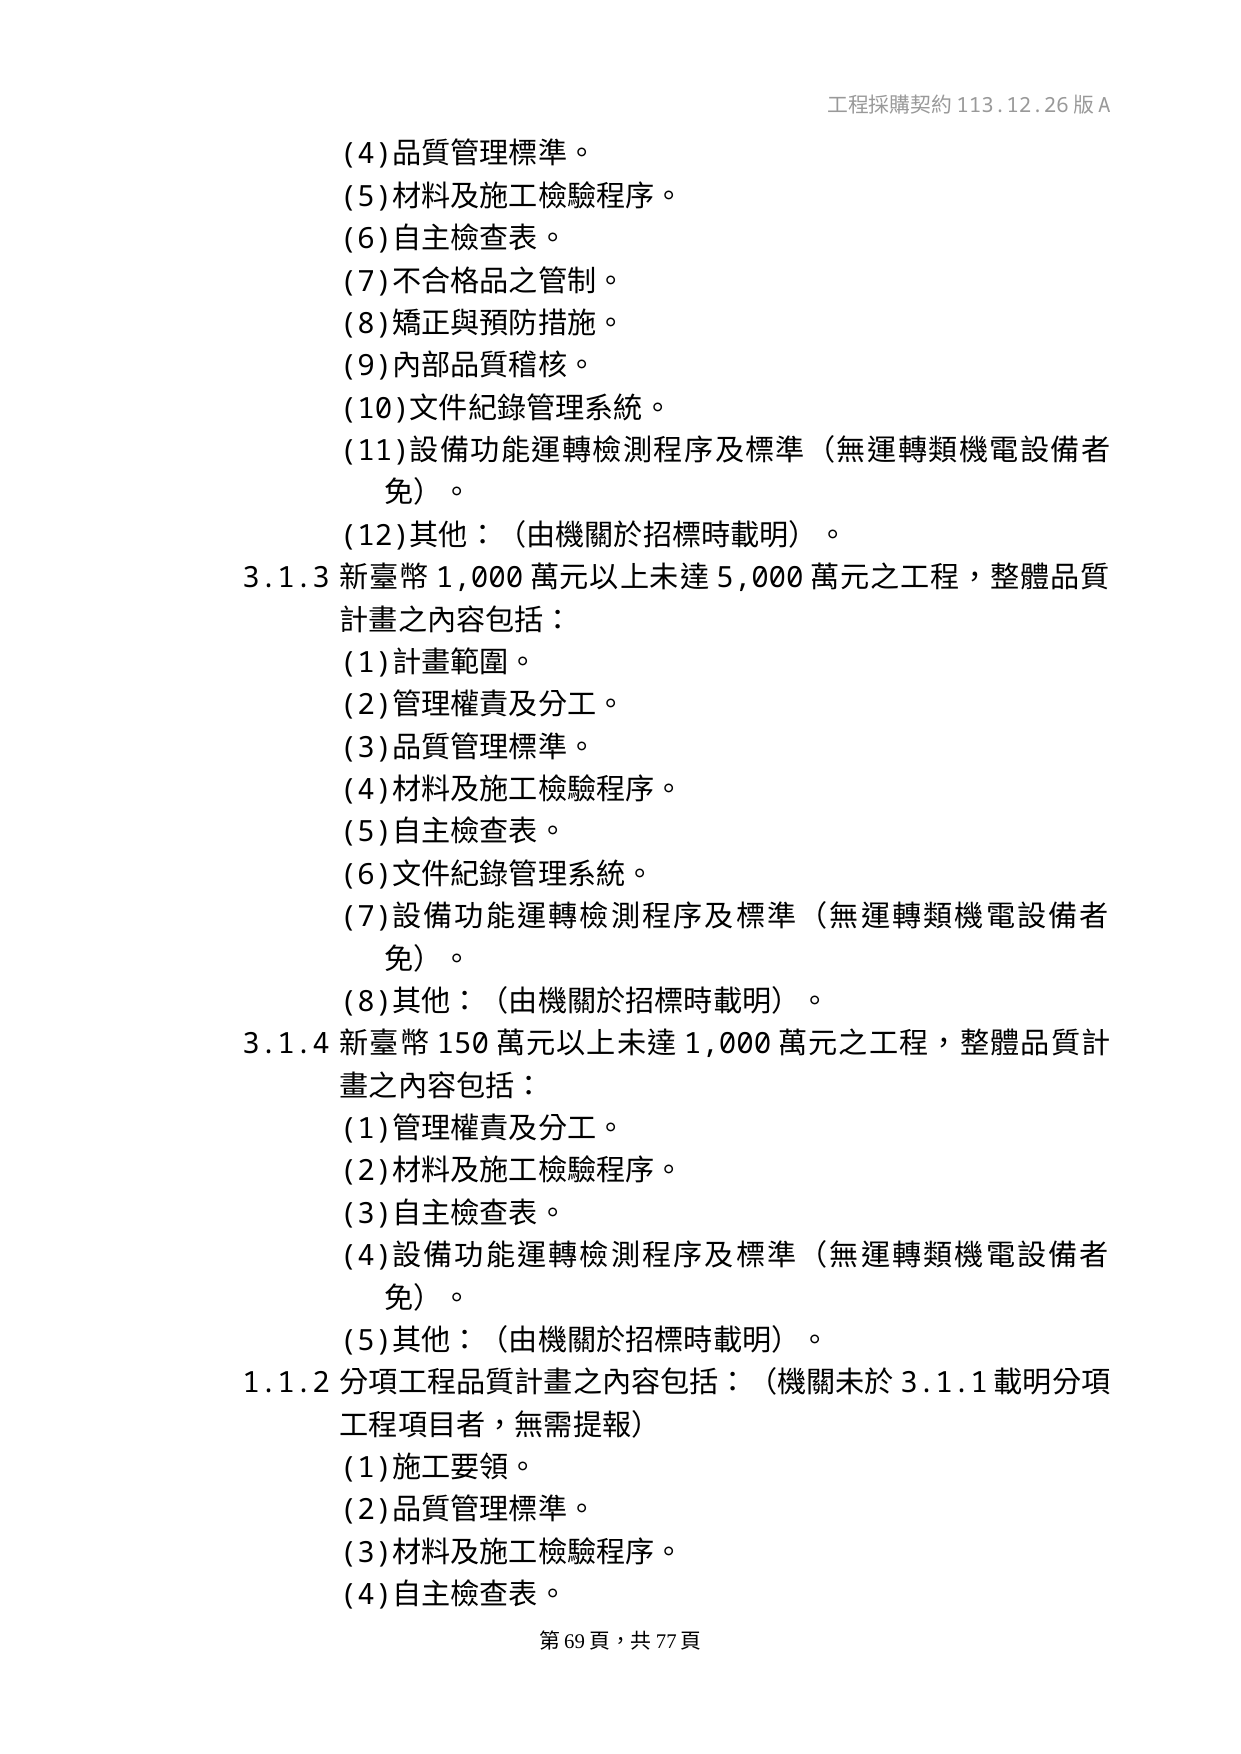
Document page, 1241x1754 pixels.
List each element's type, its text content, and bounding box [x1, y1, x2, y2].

list 新臺幣150萬元以上未達1,000萬元之工程，整體品質計畫之內容包括： [242, 1020, 1110, 1104]
list 計畫範圍。 [339, 638, 1110, 681]
list 材料及施工檢驗程序。 [339, 1528, 1110, 1571]
list 管理權責及分工。 [339, 681, 1110, 723]
list 內部品質稽核。 [339, 342, 1110, 384]
list 矯正與預防措施。 [339, 299, 1110, 342]
list 新臺幣1,000萬元以上未達5,000萬元之工程，整體品質計畫之內容包括： [242, 554, 1110, 638]
list 設備功能運轉檢測程序及標準（無運轉類機電設備者免）。 [339, 893, 1110, 977]
list 自主檢查表。 [339, 808, 1110, 850]
list 文件紀錄管理系統。 [339, 384, 1110, 427]
list 品質管理標準。 [339, 130, 1110, 172]
list 其他：（由機關於招標時載明）。 [339, 511, 1110, 554]
list 自主檢查表。 [339, 1189, 1110, 1232]
list 文件紀錄管理系統。 [339, 850, 1110, 893]
list 材料及施工檢驗程序。 [339, 1147, 1110, 1189]
list 設備功能運轉檢測程序及標準（無運轉類機電設備者免）。 [339, 427, 1110, 511]
list 設備功能運轉檢測程序及標準（無運轉類機電設備者免）。 [339, 1232, 1110, 1316]
list 其他：（由機關於招標時載明）。 [339, 1316, 1110, 1359]
list 品質管理標準。 [339, 723, 1110, 766]
list 品質管理標準。 [339, 1486, 1110, 1528]
list 材料及施工檢驗程序。 [339, 766, 1110, 808]
list 分項工程品質計畫之內容包括：（機關未於3.1.1載明分項工程項目者，無需提報） [242, 1359, 1110, 1443]
list 管理權責及分工。 [339, 1104, 1110, 1147]
list 不合格品之管制。 [339, 257, 1110, 299]
list 材料及施工檢驗程序。 [339, 172, 1110, 215]
list 自主檢查表。 [339, 1571, 1110, 1613]
list 施工要領。 [339, 1443, 1110, 1486]
list 自主檢查表。 [339, 215, 1110, 257]
list 其他：（由機關於招標時載明）。 [339, 977, 1110, 1020]
